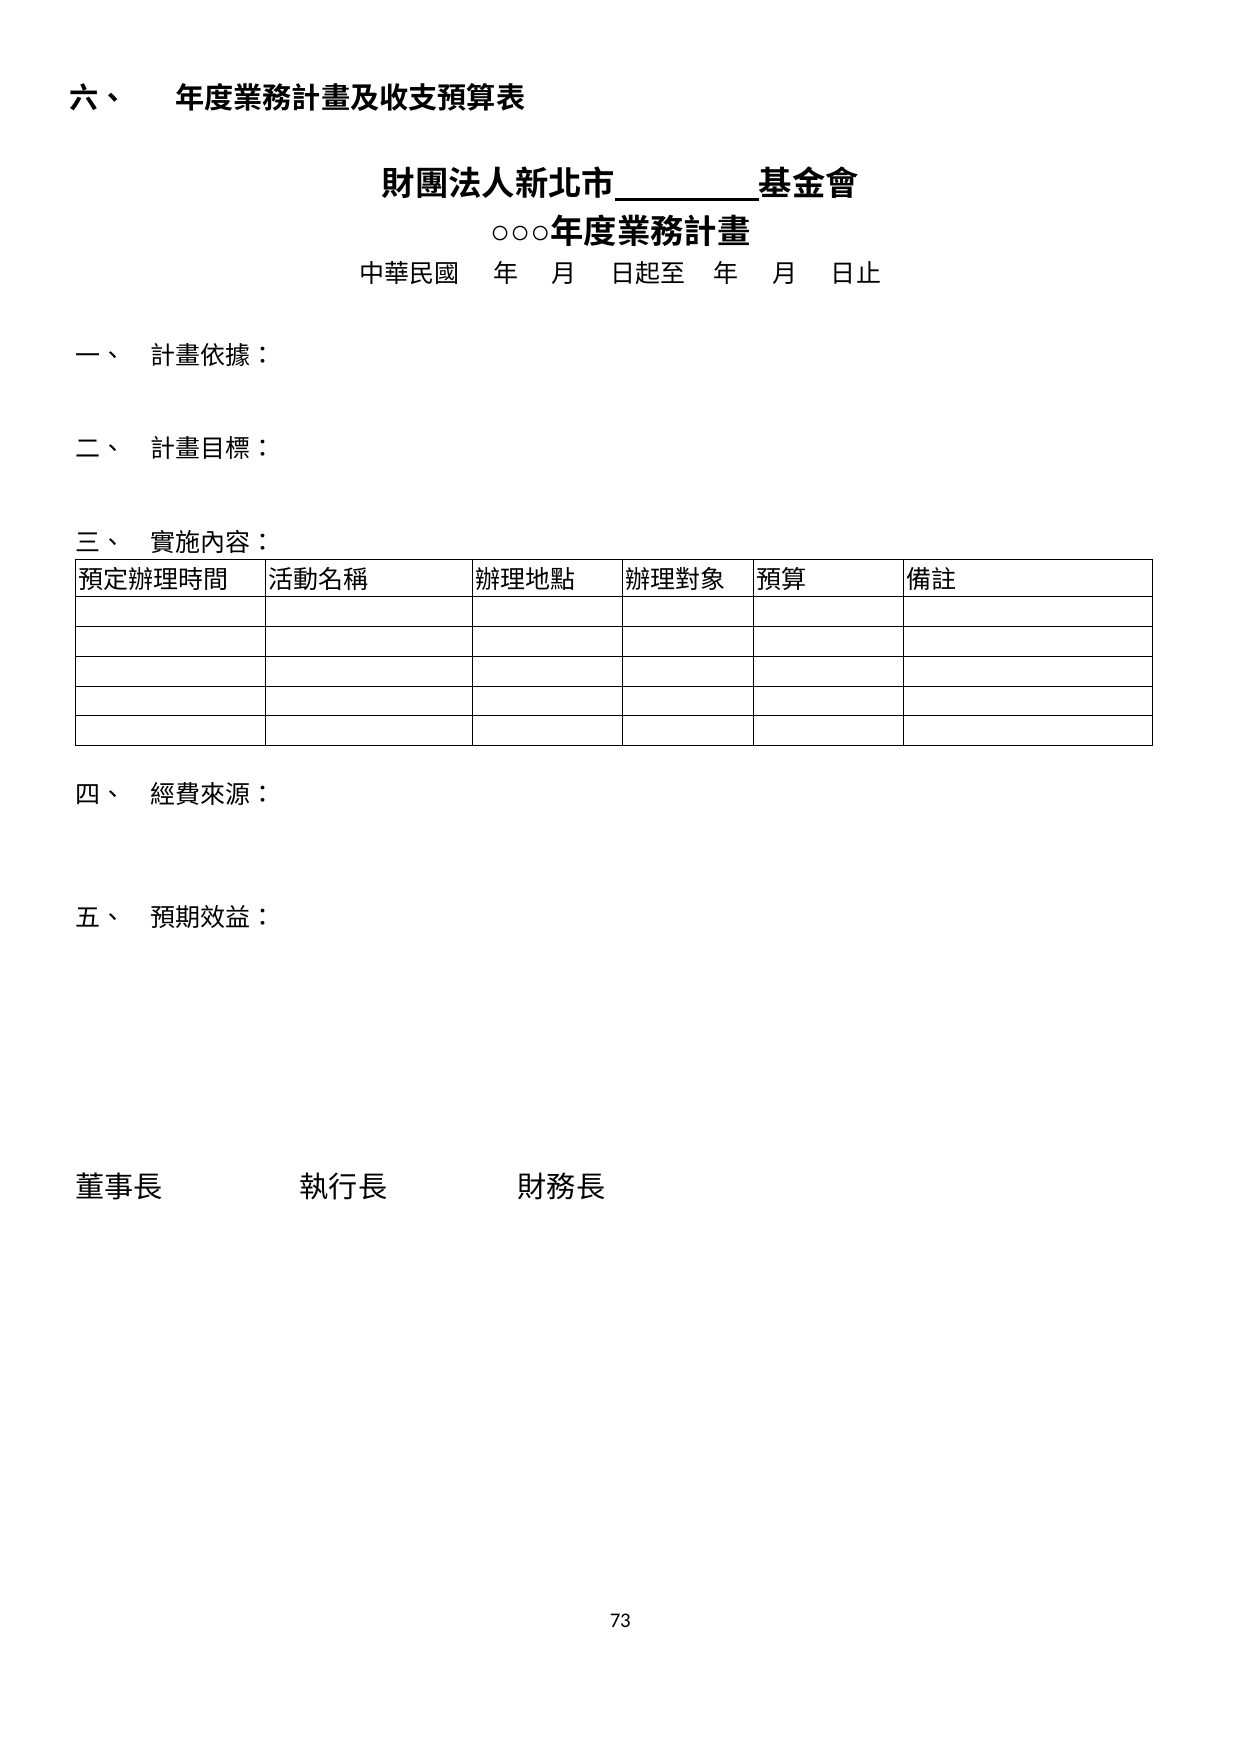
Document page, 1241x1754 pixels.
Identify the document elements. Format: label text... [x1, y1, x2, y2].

table_cell [904, 657, 1152, 686]
table_cell [904, 627, 1152, 656]
table_cell [76, 657, 265, 686]
table_header 備註 [904, 560, 1152, 596]
table_cell [473, 597, 622, 626]
table_cell [266, 657, 472, 686]
subtitle 年度業務計畫及收支預算表 [69, 75, 1165, 157]
table_cell [76, 597, 265, 626]
list 實施內容： [75, 523, 1165, 559]
text 董事長 執行長 財務長 [75, 1164, 1165, 1206]
table_cell [76, 687, 265, 715]
list 計畫目標： [75, 429, 1165, 465]
table_cell [623, 716, 753, 745]
table_cell [473, 657, 622, 686]
table_cell [266, 716, 472, 745]
table_header 預定辦理時間 [76, 560, 265, 596]
text 財團法人新北市 基金會 [75, 157, 1165, 205]
table_cell [76, 627, 265, 656]
table_cell [904, 597, 1152, 626]
text ○○○年度業務計畫 [75, 205, 1165, 253]
table_cell [473, 716, 622, 745]
table_header 辦理對象 [623, 560, 753, 596]
table_cell [904, 687, 1152, 715]
table_cell [754, 627, 903, 656]
table_cell [754, 687, 903, 715]
table_header 活動名稱 [266, 560, 472, 596]
list 計畫依據： [75, 335, 1165, 371]
list 經費來源： [75, 775, 1165, 811]
table_cell [266, 627, 472, 656]
table_cell [623, 597, 753, 626]
table_cell [266, 597, 472, 626]
table_cell [904, 716, 1152, 745]
table_cell [623, 657, 753, 686]
table_cell [754, 716, 903, 745]
table_cell [266, 687, 472, 715]
table_cell [754, 657, 903, 686]
table_header 辦理地點 [473, 560, 622, 596]
list 預期效益： [75, 897, 1165, 934]
table_cell [473, 627, 622, 656]
table_header 預算 [754, 560, 903, 596]
table_cell [473, 687, 622, 715]
table_cell [623, 687, 753, 715]
table_cell [76, 716, 265, 745]
table_cell [623, 627, 753, 656]
text 中華民國 年 月 日起至 年 月 日止 [75, 253, 1165, 335]
table_cell [754, 597, 903, 626]
